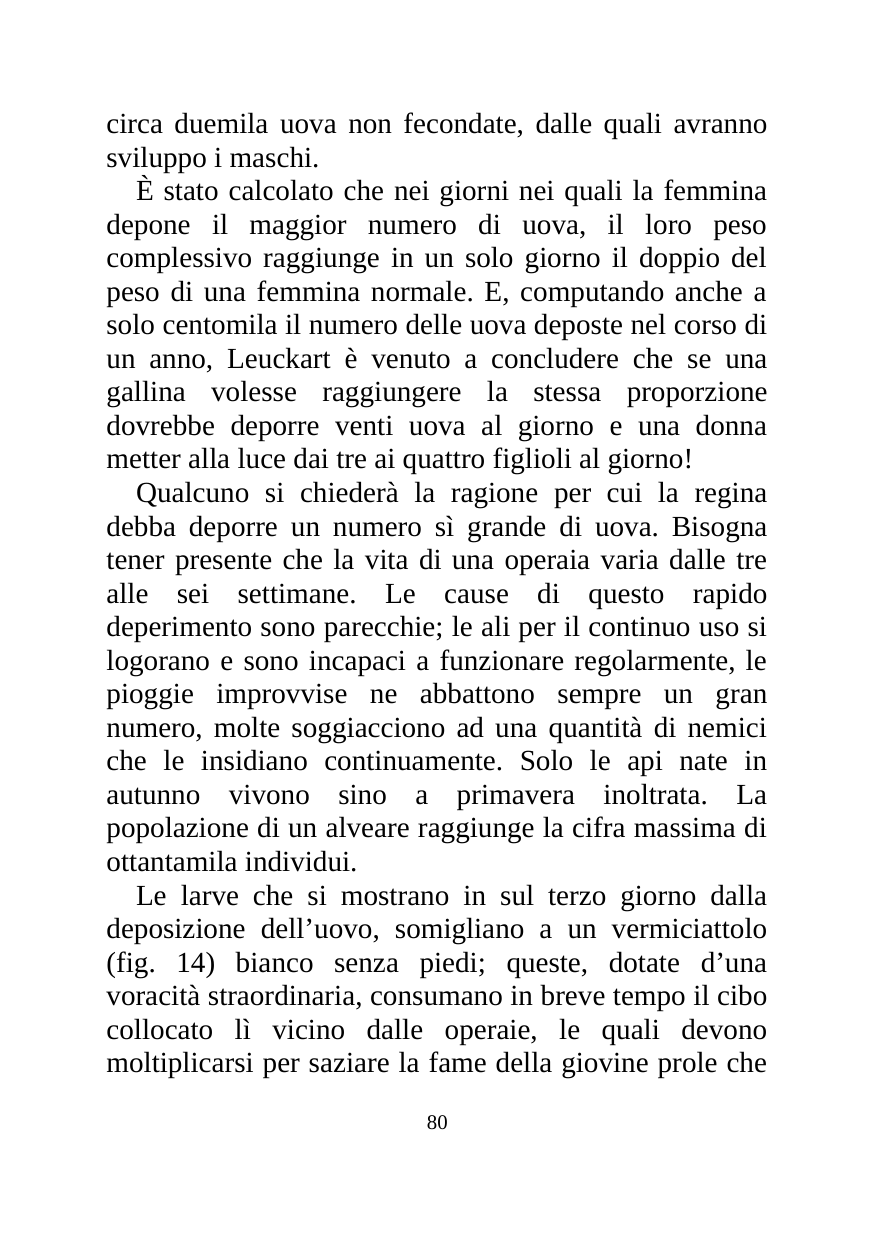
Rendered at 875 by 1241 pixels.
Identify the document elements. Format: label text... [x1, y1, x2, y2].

text circa duemila uova non fecondate, dalle quali avranno sviluppo i maschi. [106, 106, 768, 173]
text Le larve che si mostrano in sul terzo giorno dalla deposizione dell’uovo, somigliano a un vermiciattolo (fig. 14) bianco senza piedi; queste, dotate d’una voracità straordinaria, consumano in breve tempo il cibo collocato lì vicino dalle operaie, le quali devono moltiplicarsi per saziare la fame della giovine prole che [106, 878, 768, 1079]
text Qualcuno si chiederà la ragione per cui la regina debba deporre un numero sì grande di uova. Bisogna tener presente che la vita di una operaia varia dalle tre alle sei settimane. Le cause di questo rapido deperimento sono parecchie; le ali per il continuo uso si logorano e sono incapaci a funzionare regolarmente, le pioggie improvvise ne abbattono sempre un gran numero, molte soggiacciono ad una quantità di nemici che le insidiano continuamente. Solo le api nate in autunno vivono sino a primavera inoltrata. La popolazione di un alveare raggiunge la cifra massima di ottantamila individui. [106, 475, 768, 878]
text È stato calcolato che nei giorni nei quali la femmina depone il maggior numero di uova, il loro peso complessivo raggiunge in un solo giorno il doppio del peso di una femmina normale. E, computando anche a solo centomila il numero delle uova deposte nel corso di un anno, Leuckart è venuto a concludere che se una gallina volesse raggiungere la stessa proporzione dovrebbe deporre venti uova al giorno e una donna metter alla luce dai tre ai quattro figlioli al giorno! [106, 173, 768, 475]
